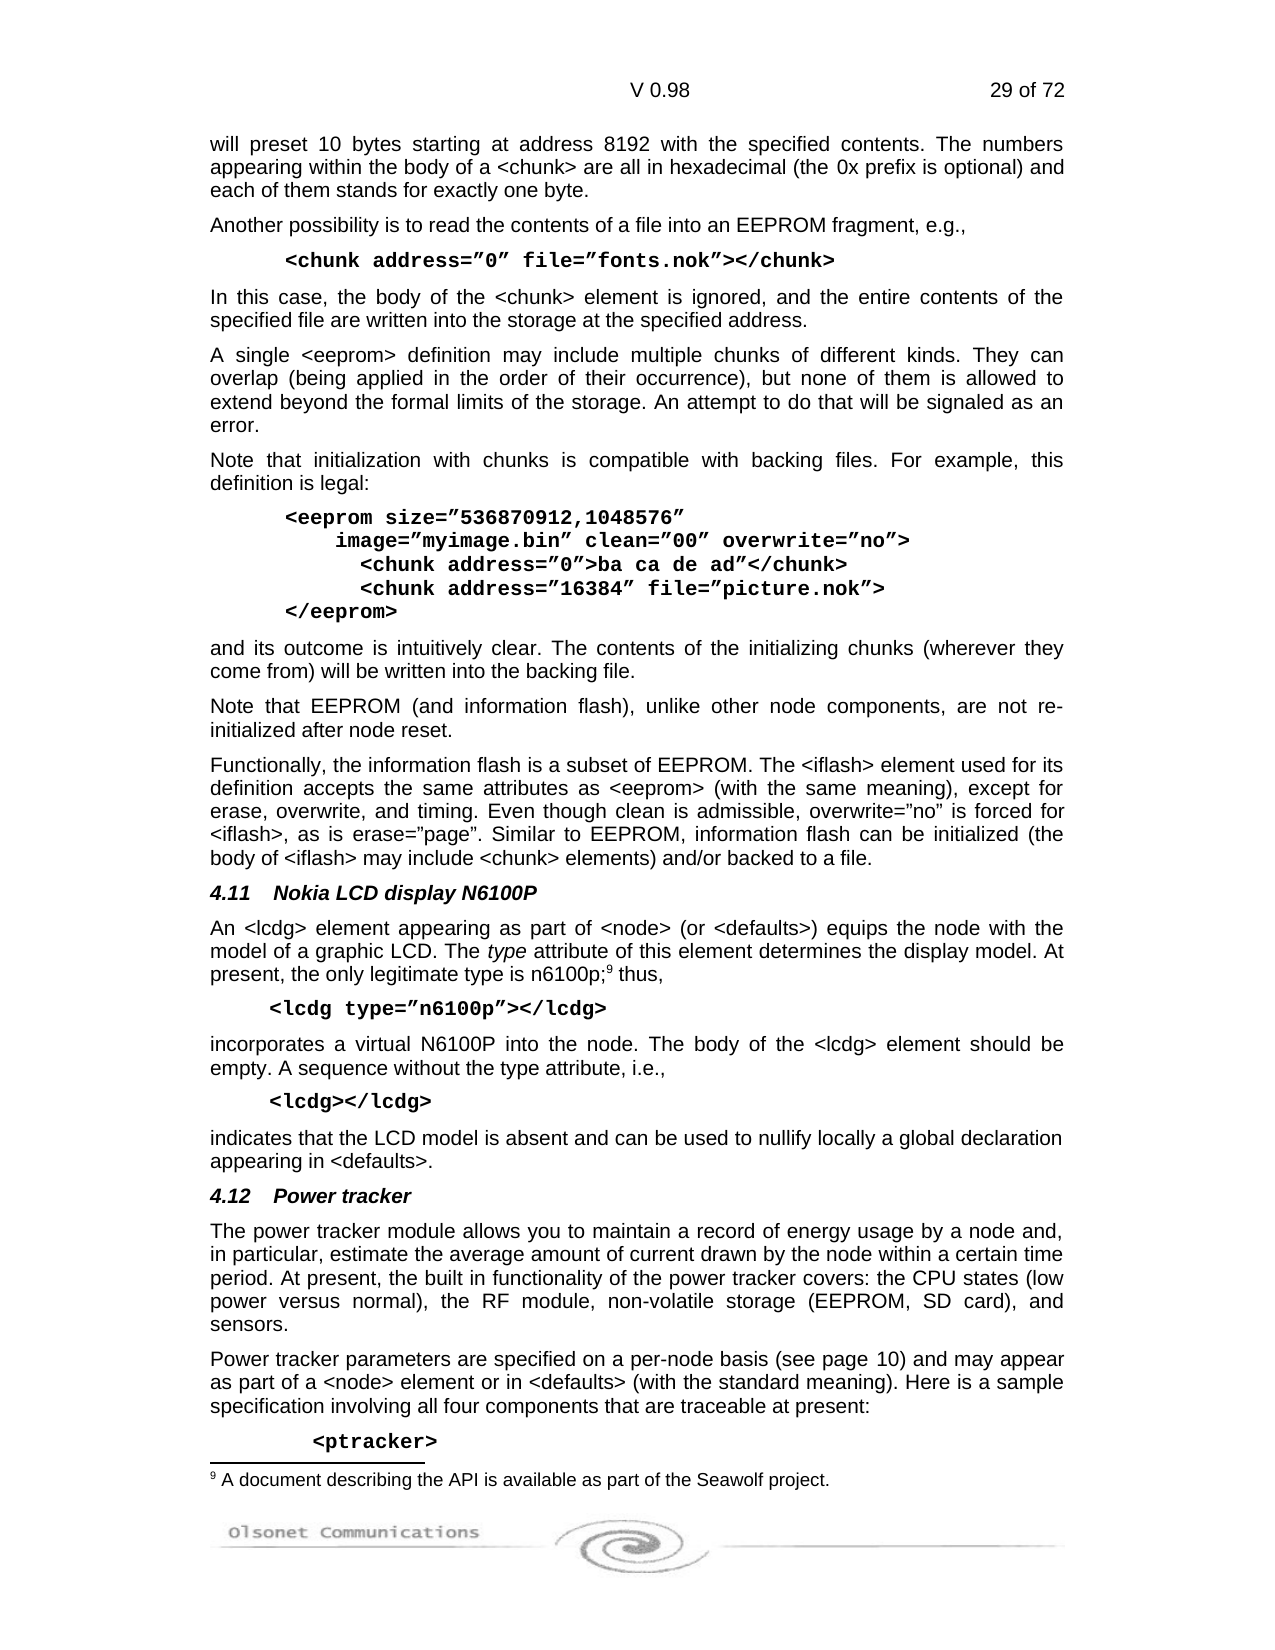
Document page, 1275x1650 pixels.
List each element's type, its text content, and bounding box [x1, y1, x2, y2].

text <chunk address=”16384” file=”picture.nok”> [210, 578, 1065, 601]
text will preset 10 bytes starting at address 8192 with the specified contents. The numbers appearing within the body of a <chunk> are all in hexadecimal (the 0x prefix is optional) and each of them stands for exactly one byte. [210, 132, 1065, 202]
text <ptracker> [269, 1429, 1065, 1454]
text <lcdg type=”n6100p”></lcdg> [269, 997, 1065, 1021]
subtitle Nokia LCD display N6100P [210, 881, 1065, 904]
text Note that EEPROM (and information flash), unlike other node components, are not re-initialized after node reset. [210, 695, 1065, 741]
text incorporates a virtual N6100P into the node. The body of the <lcdg> element should be empty. A sequence without the type attribute, i.e., [210, 1033, 1065, 1079]
text A single <eeprom> definition may include multiple chunks of different kinds. They can overlap (being applied in the order of their occurrence), but none of them is allowed to extend beyond the formal limits of the storage. An attempt to do that will be signaled as an error. [210, 344, 1065, 437]
text image=”myimage.bin” clean=”00” overwrite=”no”> [210, 530, 1065, 554]
text A document describing the API is available as part of the Seawolf project. [210, 1469, 1065, 1490]
text Functionally, the information flash is a subset of EEPROM. The <iflash> element used for its definition accepts the same attributes as <eeprom> (with the same meaning), except for erase, overwrite, and timing. Even though clean is admissible, overwrite=”no” is forced for <iflash>, as is erase=”page”. Similar to EEPROM, information flash can be initialized (the body of <iflash> may include <chunk> elements) and/or backed to a file. [210, 753, 1065, 869]
text </eeprom> [210, 601, 1065, 625]
text An <lcdg> element appearing as part of <node> (or <defaults>) equips the node with the model of a graphic LCD. The type attribute of this element determines the display model. At present, the only legitimate type is n6100p; thus, [210, 916, 1065, 986]
text <eeprom size=”536870912,1048576” [210, 507, 1065, 530]
text In this case, the body of the <chunk> element is ignored, and the entire contents of the specified file are written into the storage at the specified address. [210, 286, 1065, 332]
picture [210, 1504, 1065, 1596]
text and its outcome is intuitively clear. The contents of the initializing chunks (wherever they come from) will be written into the backing file. [210, 637, 1065, 683]
text <chunk address=”0” file=”fonts.nok”></chunk> [210, 249, 1065, 274]
text indicates that the LCD model is absent and can be used to nullify locally a global declaration appearing in <defaults>. [210, 1127, 1065, 1173]
text The power tracker module allows you to maintain a record of energy usage by a node and, in particular, estimate the average amount of current drawn by the node within a certain time period. At present, the built in functionality of the power tracker covers: the CPU states (low power versus normal), the RF module, non-volatile storage (EEPROM, SD card), and sensors. [210, 1220, 1065, 1336]
subtitle Power tracker [210, 1185, 1065, 1208]
text <chunk address=”0”>ba ca de ad”</chunk> [210, 554, 1065, 578]
text Note that initialization with chunks is compatible with backing files. For example, this definition is legal: [210, 448, 1065, 495]
text Another possibility is to read the contents of a file into an EEPROM fragment, e.g., [210, 214, 1065, 237]
text Power tracker parameters are specified on a per-node basis (see page 10) and may appear as part of a <node> element or in <defaults> (with the standard meaning). Here is a sample specification involving all four components that are traceable at present: [210, 1348, 1065, 1417]
text <lcdg></lcdg> [269, 1091, 1065, 1115]
